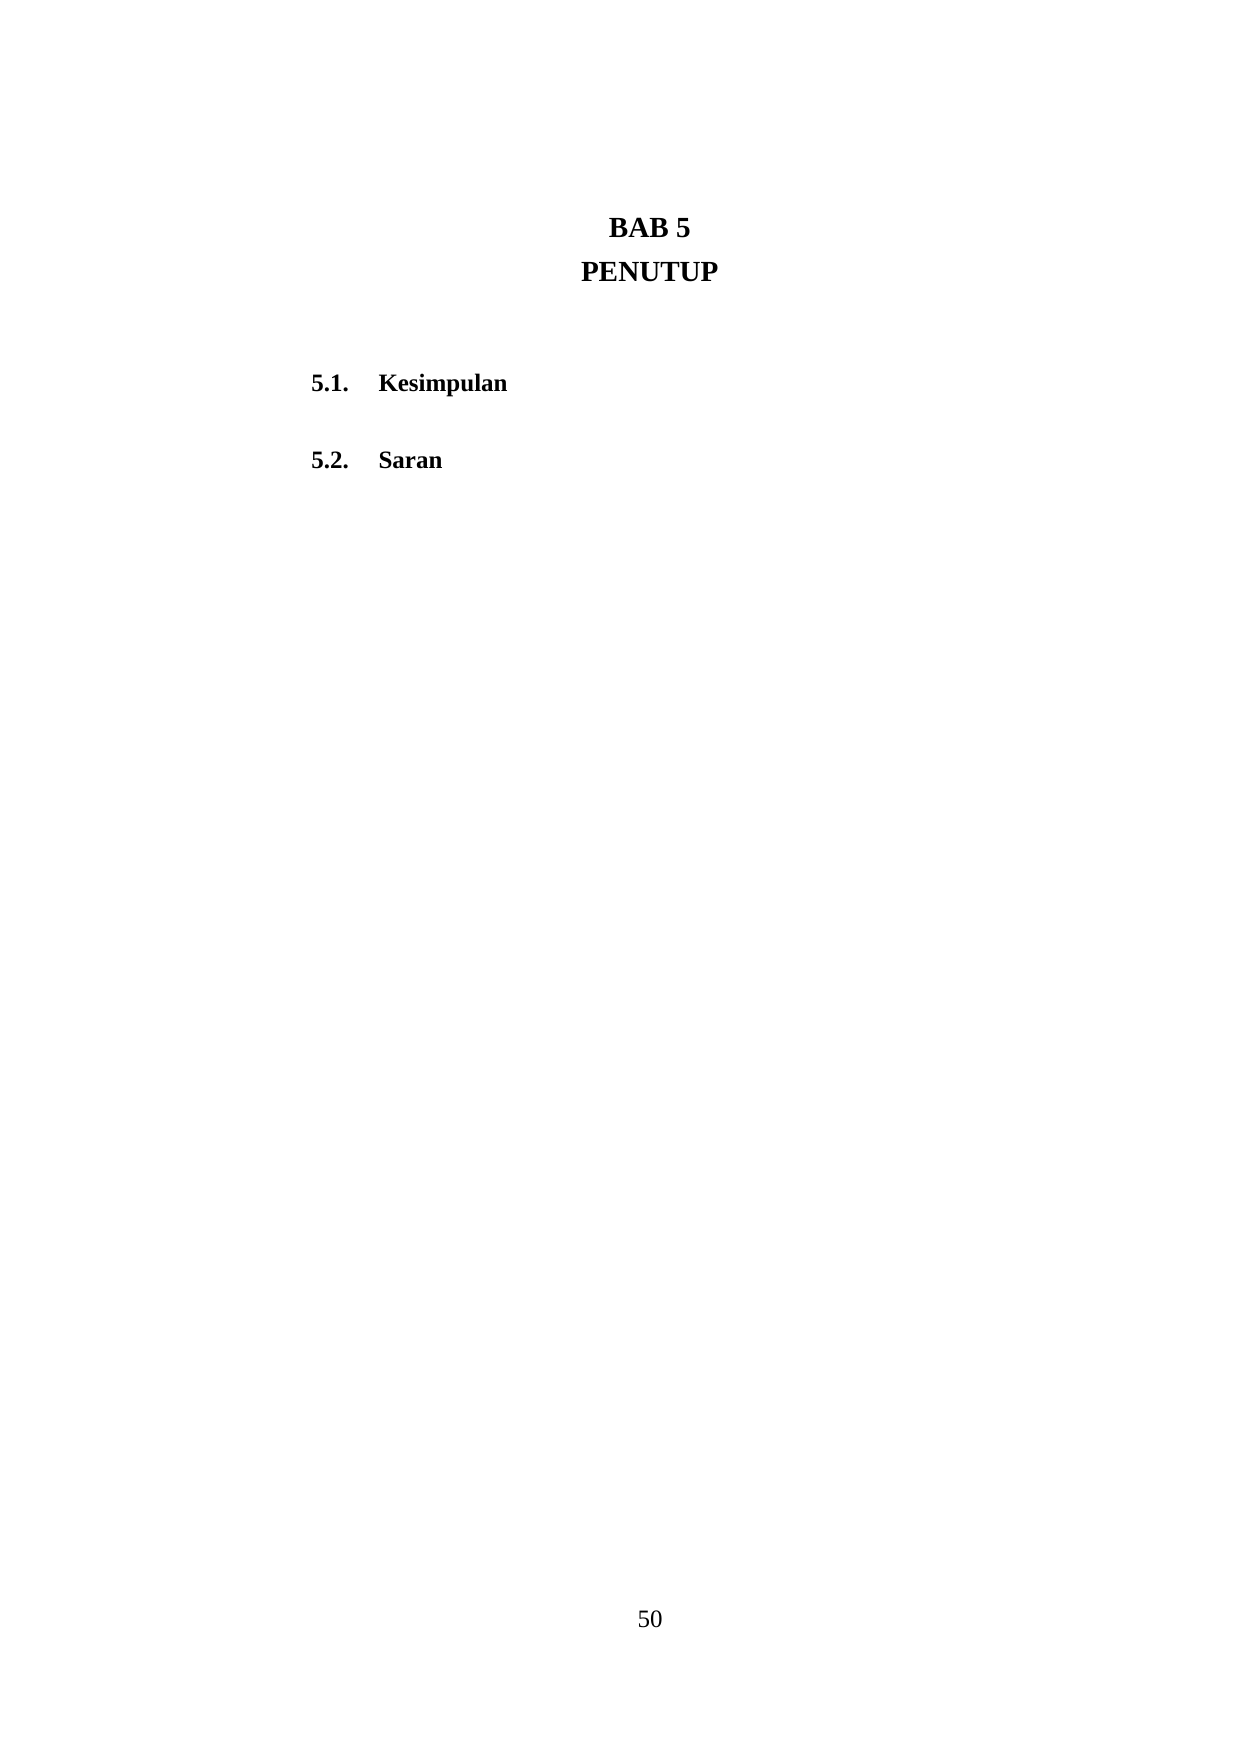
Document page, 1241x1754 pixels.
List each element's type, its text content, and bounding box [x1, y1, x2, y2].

subtitle Saran [311, 433, 1063, 477]
subtitle BAB 5 PENUTUP [236, 202, 1063, 291]
subtitle Kesimpulan [311, 356, 1063, 400]
